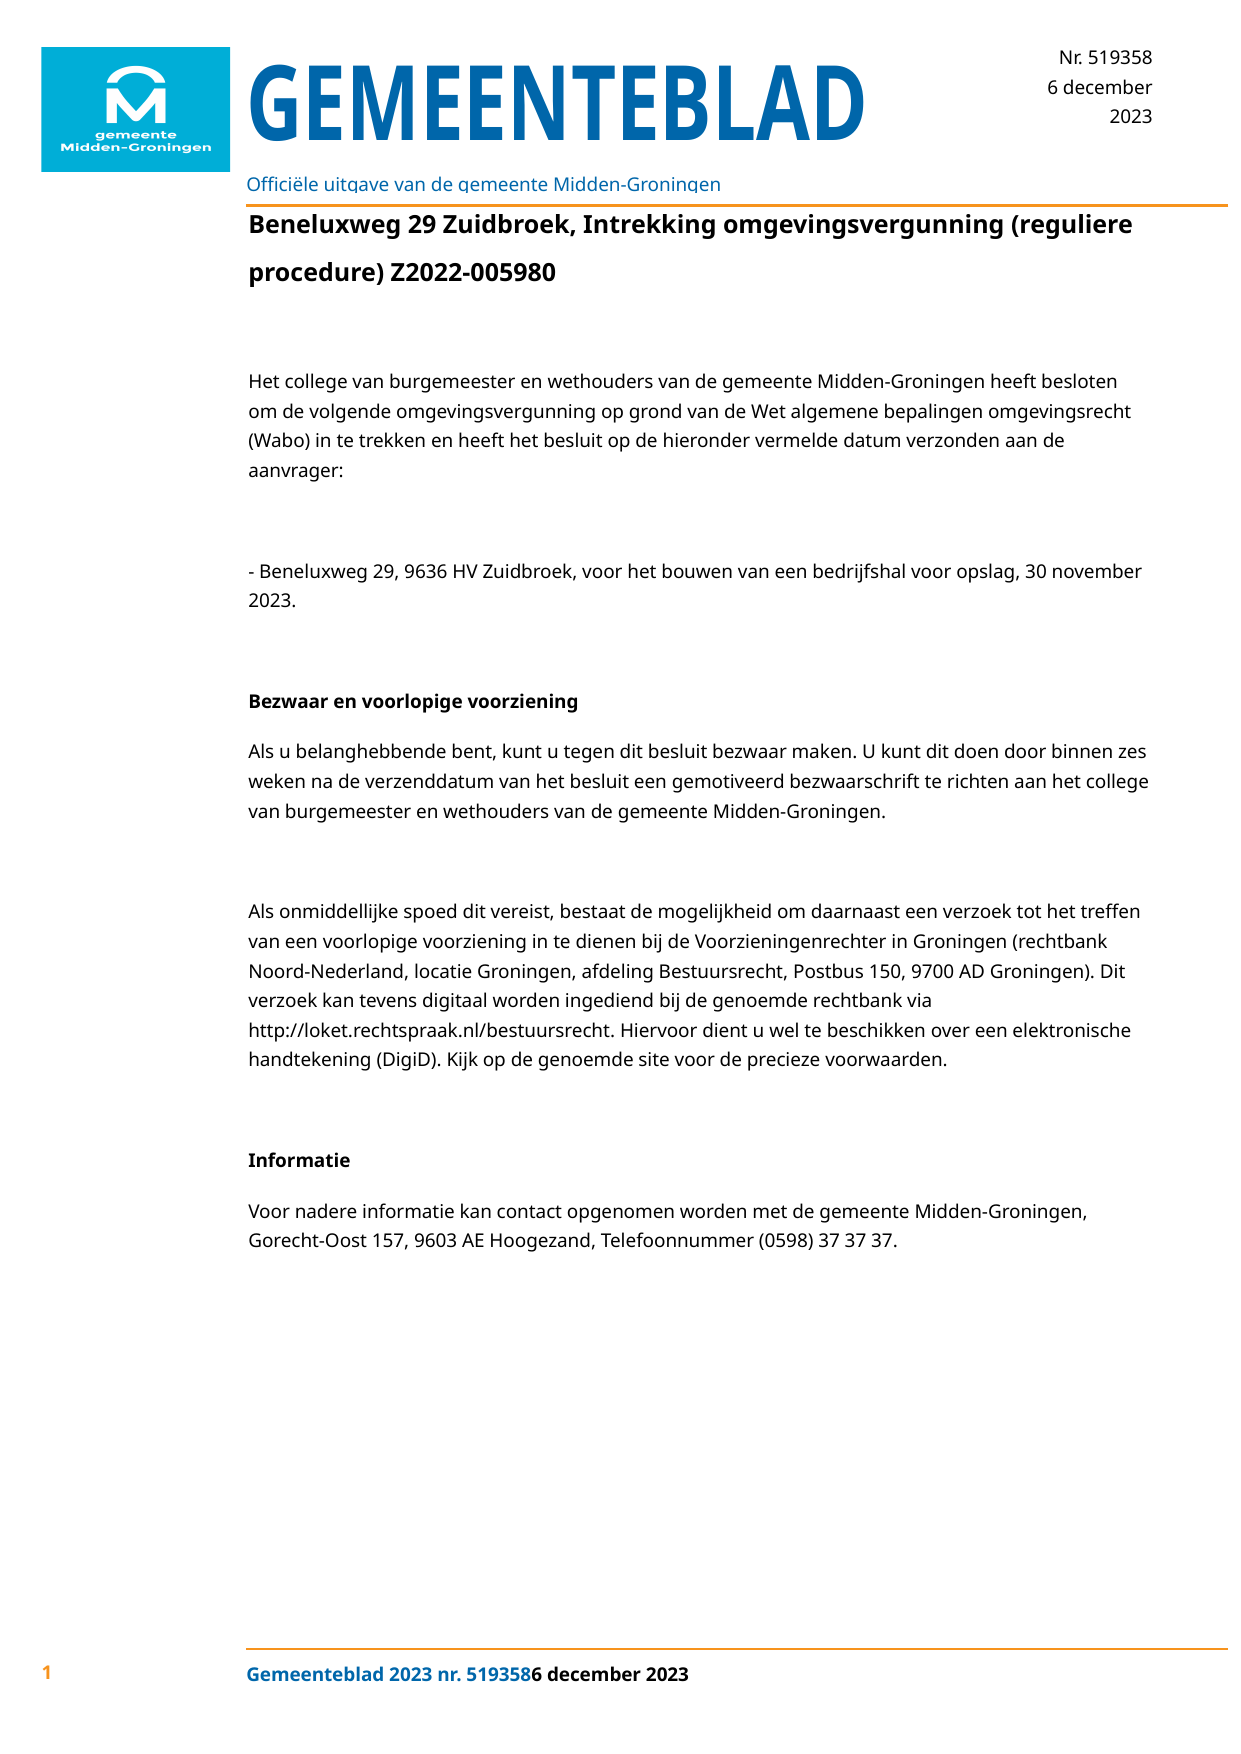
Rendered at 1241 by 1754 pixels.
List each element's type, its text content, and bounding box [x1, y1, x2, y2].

text Voor nadere informatie kan contact opgenomen worden met de gemeente Midden-Groningen, Gorecht-Oost 157, 9603 AE Hoogezand, Telefoonnummer (0598) 37 37 37. [248, 1198, 1152, 1253]
text Informatie [248, 1147, 1152, 1173]
text Bezwaar en voorlopige voorziening [248, 688, 1152, 714]
text - Beneluxweg 29, 9636 HV Zuidbroek, voor het bouwen van een bedrijfshal voor opslag, 30 november 2023. [248, 558, 1152, 613]
text Als onmiddellijke spoed dit vereist, bestaat de mogelijkheid om daarnaast een verzoek tot het treffen van een voorlopige voorziening in te dienen bij de Voorzieningenrechter in Groningen (rechtbank Noord-Nederland, locatie Groningen, afdeling Bestuursrecht, Postbus 150, 9700 AD Groningen). Dit verzoek kan tevens digitaal worden ingediend bij de genoemde rechtbank via http://loket.rechtspraak.nl/bestuursrecht. Hiervoor dient u wel te beschikken over een elektronische handtekening (DigiD). Kijk op de genoemde site voor de precieze voorwaarden. [248, 899, 1152, 1072]
picture [107, 89, 165, 122]
picture [108, 66, 164, 82]
text Het college van burgemeester en wethouders van de gemeente Midden-Groningen heeft besloten om de volgende omgevingsvergunning op grond van de Wet algemene bepalingen omgevingsrecht (Wabo) in te trekken en heeft het besluit op de hieronder vermelde datum verzonden aan de aanvrager: [248, 368, 1152, 483]
picture [184, 146, 190, 153]
text Beneluxweg 29 Zuidbroek, Intrekking omgevingsvergunning (reguliere procedure) Z2022-005980 [248, 207, 1152, 288]
text Als u belanghebbende bent, kunt u tegen dit besluit bezwaar maken. U kunt dit doen door binnen zes weken na de verzenddatum van het besluit een gemotiveerd bezwaarschrift te richten aan het college van burgemeester en wethouders van de gemeente Midden-Groningen. [248, 739, 1152, 824]
